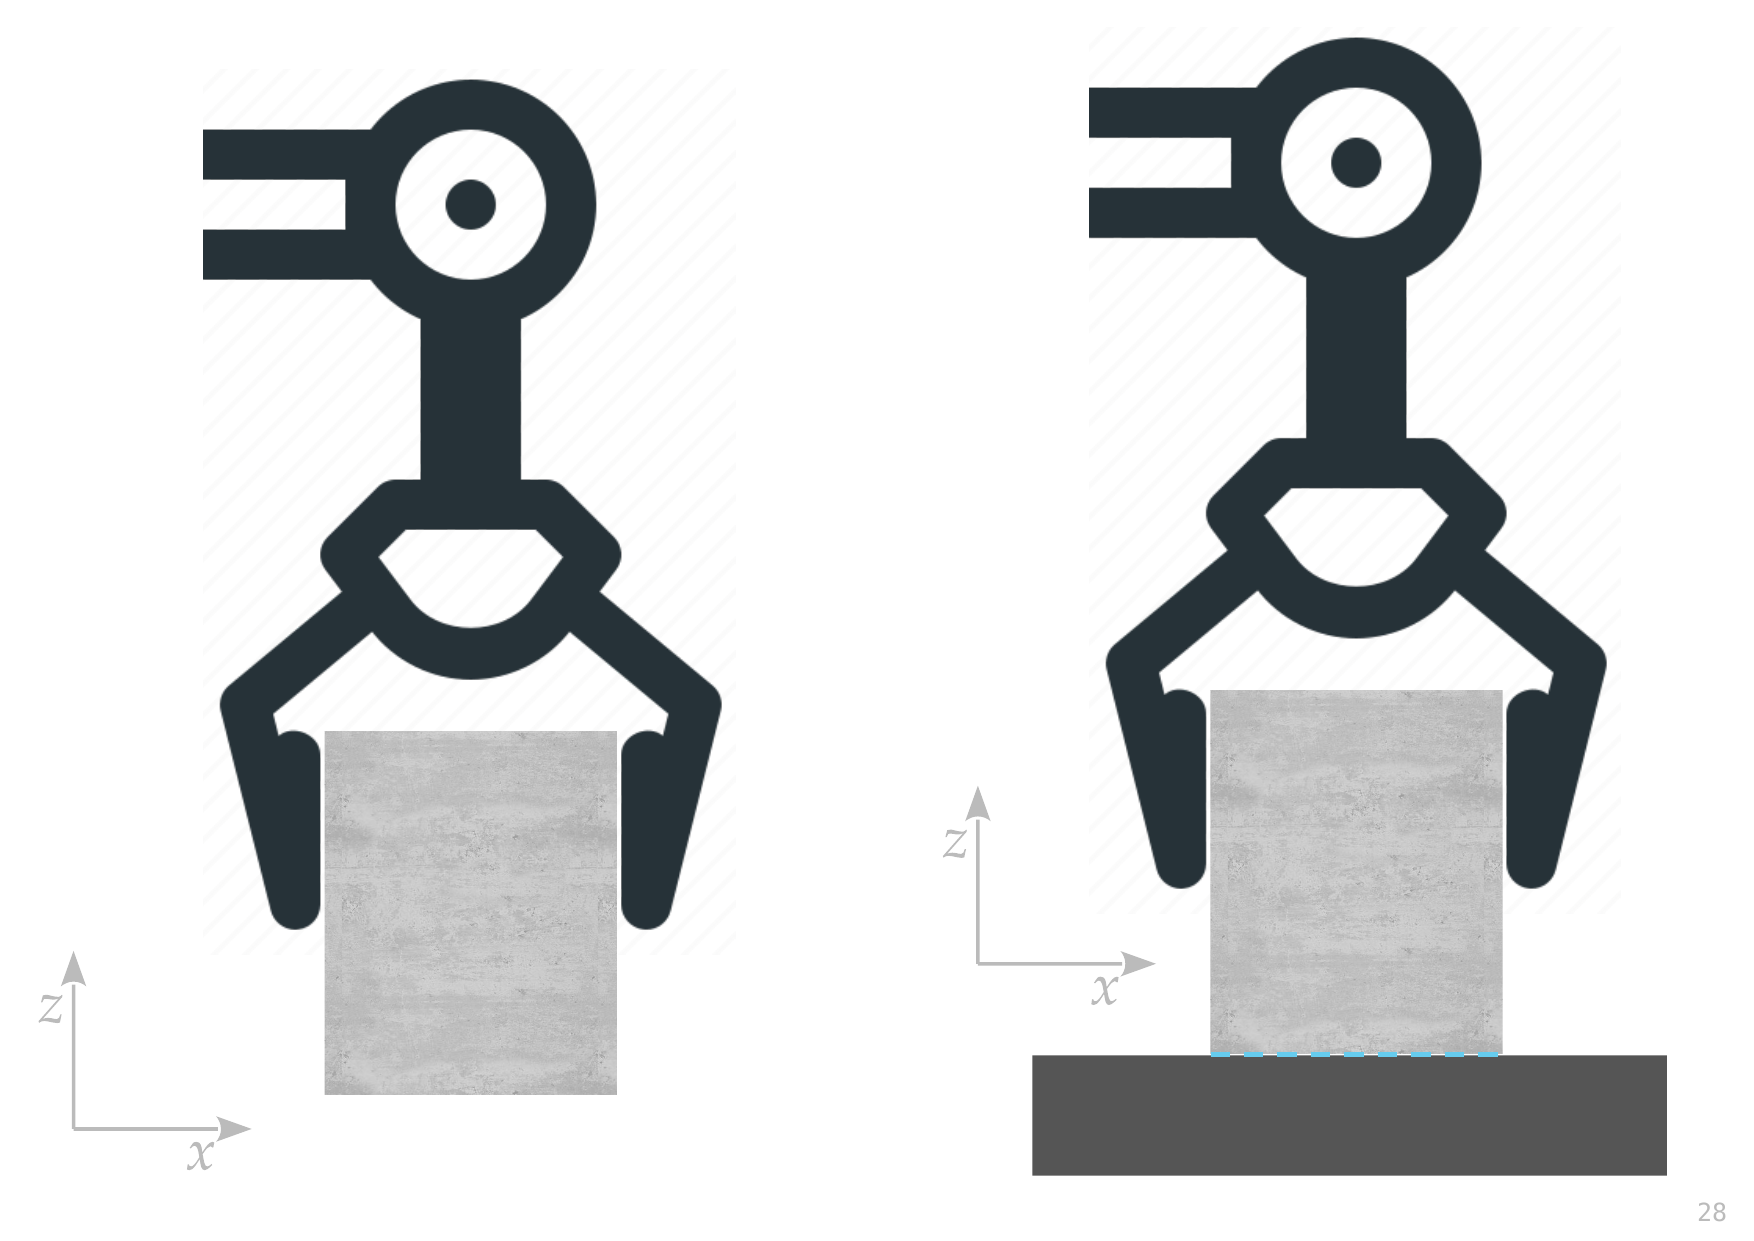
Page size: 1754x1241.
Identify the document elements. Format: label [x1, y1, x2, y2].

text_box [976, 819, 1123, 966]
text_box [60, 950, 87, 987]
text_box [1210, 690, 1503, 1054]
text_box [942, 829, 967, 858]
text_box [38, 994, 63, 1024]
text_box [324, 731, 617, 1095]
text_box [216, 1116, 252, 1142]
text_box [1120, 951, 1157, 977]
text_box [186, 1141, 215, 1171]
text_box [965, 785, 991, 822]
picture [203, 69, 736, 955]
text_box [1091, 976, 1119, 1006]
text_box [1032, 1055, 1667, 1176]
text_box [71, 984, 218, 1131]
picture [1089, 27, 1621, 914]
